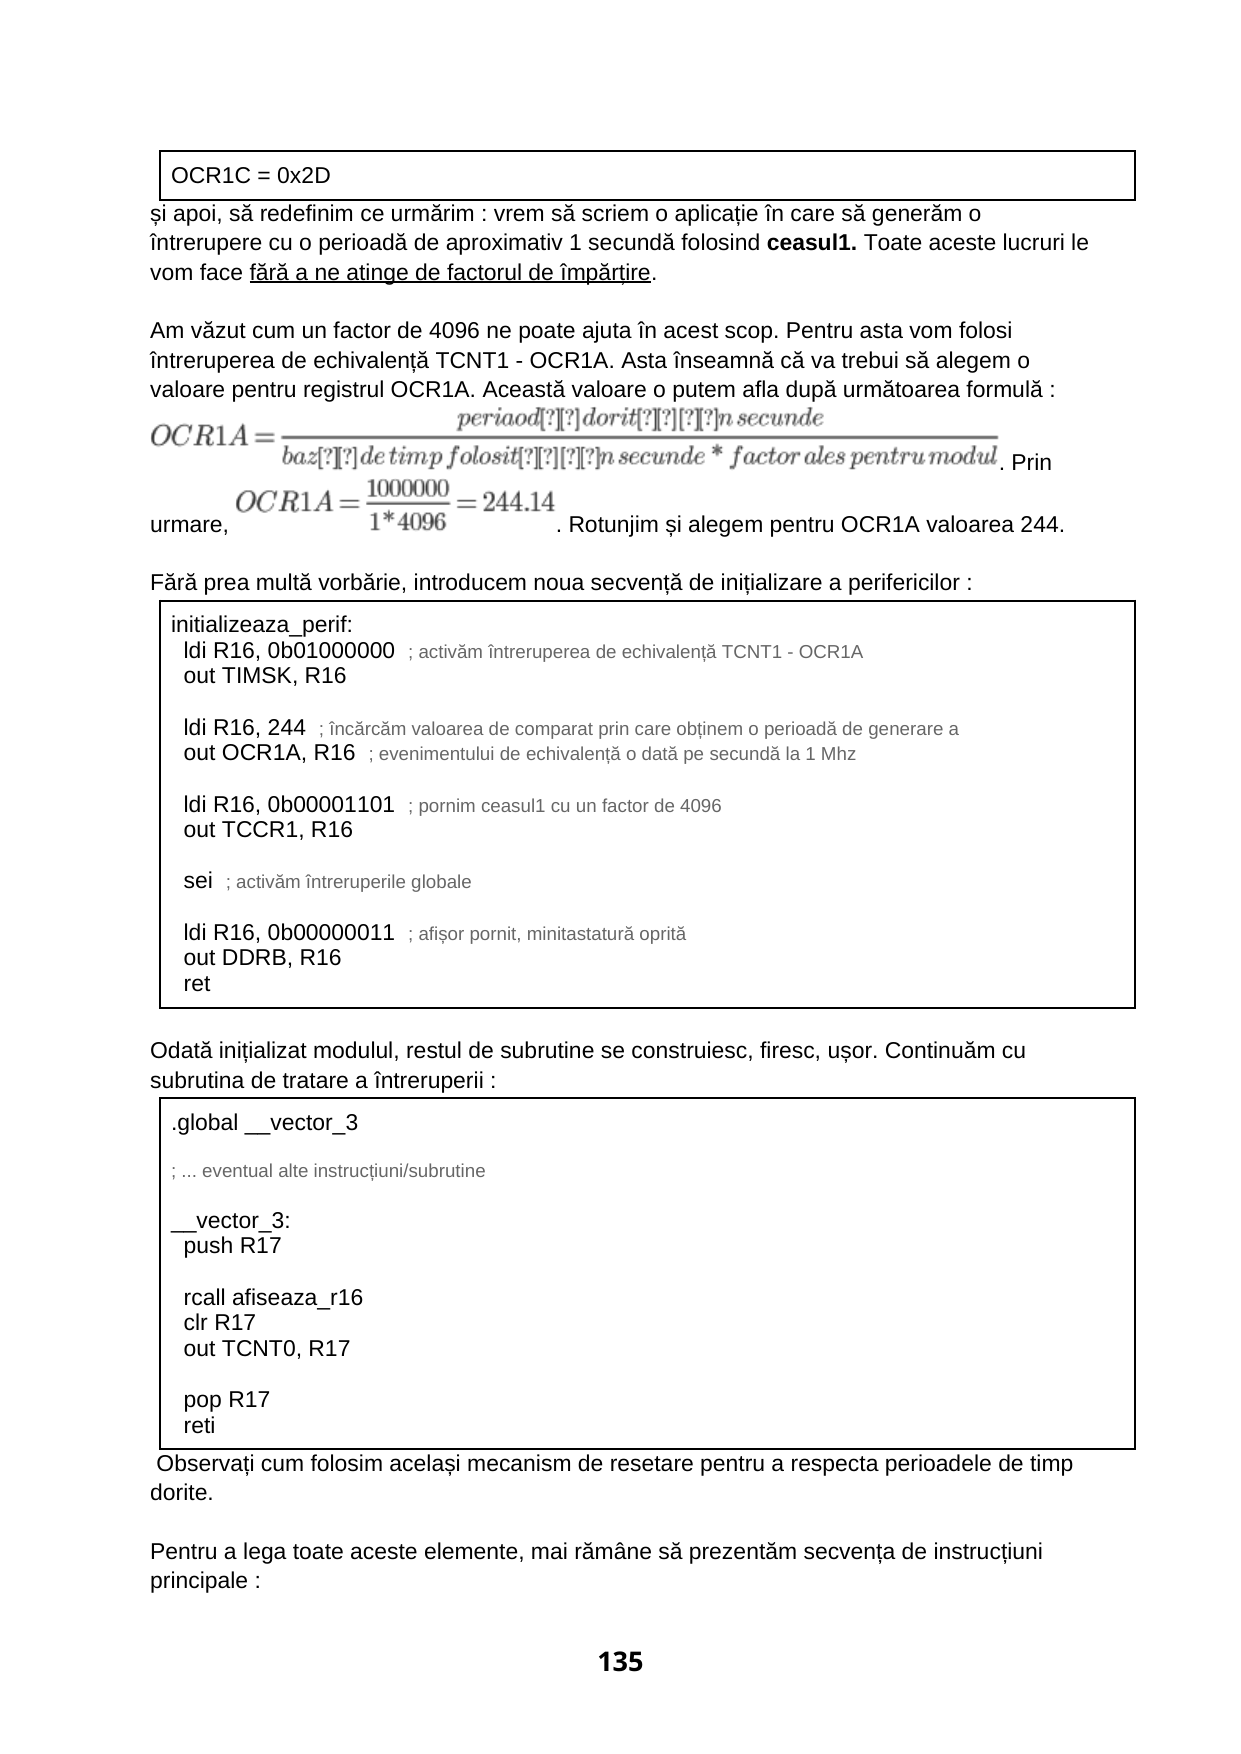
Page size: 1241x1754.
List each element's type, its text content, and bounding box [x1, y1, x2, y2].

text Fără prea multă vorbărie, introducem noua secvență de inițializare a perifericilor : [150, 570, 1091, 596]
table_header initializeaza_perif: ldi R16, 0b01000000 ; activăm întreruperea de echivalență TCNT1 - OCR1A out TIMSK, R16 ldi R16, 244 ; încărcăm valoarea de comparat prin care obținem o perioadă de generare a out OCR1A, R16 ; evenimentului de echivalență o dată pe secundă la 1 Mhz ldi R16, 0b00001101 ; pornim ceasul1 cu un factor de 4096 out TCCR1, R16 sei ; activăm întreruperile globale ldi R16, 0b00000011 ; afișor pornit, minitastatură oprită out DDRB, R16 ret [161, 602, 1134, 1007]
text Observați cum folosim același mecanism de resetare pentru a respecta perioadele de timp dorite. [150, 1450, 1091, 1505]
picture [150, 406, 999, 471]
text Odată inițializat modulul, restul de subrutine se construiesc, firesc, ușor. Continuăm cu subrutina de tratare a întreruperii : [150, 1038, 1091, 1093]
text Pentru a lega toate aceste elemente, mai rămâne să prezentăm secvența de instrucțiuni principale : [150, 1538, 1091, 1593]
table_header .global __vector_3 ; ... eventual alte instrucțiuni/subrutine __vector_3: push R17 rcall afiseaza_r16 clr R17 out TCNT0, R17 pop R17 reti [161, 1099, 1134, 1448]
picture [235, 478, 556, 532]
table_header OCR1C = 0x2D [161, 152, 1134, 198]
text și apoi, să redefinim ce urmărim : vrem să scriem o aplicație în care să generăm o întrerupere cu o perioadă de aproximativ 1 secundă folosind ceasul1. Toate aceste lucruri le vom face fără a ne atinge de factorul de împărțire. [150, 201, 1091, 285]
text Am văzut cum un factor de 4096 ne poate ajuta în acest scop. Pentru asta vom folosi întreruperea de echivalență TCNT1 - OCR1A. Asta înseamnă că va trebui să alegem o valoare pentru registrul OCR1A. Această valoare o putem afla după următoarea formulă : . Prin urmare, . Rotunjim și alegem pentru OCR1A valoarea 244. [150, 318, 1091, 537]
